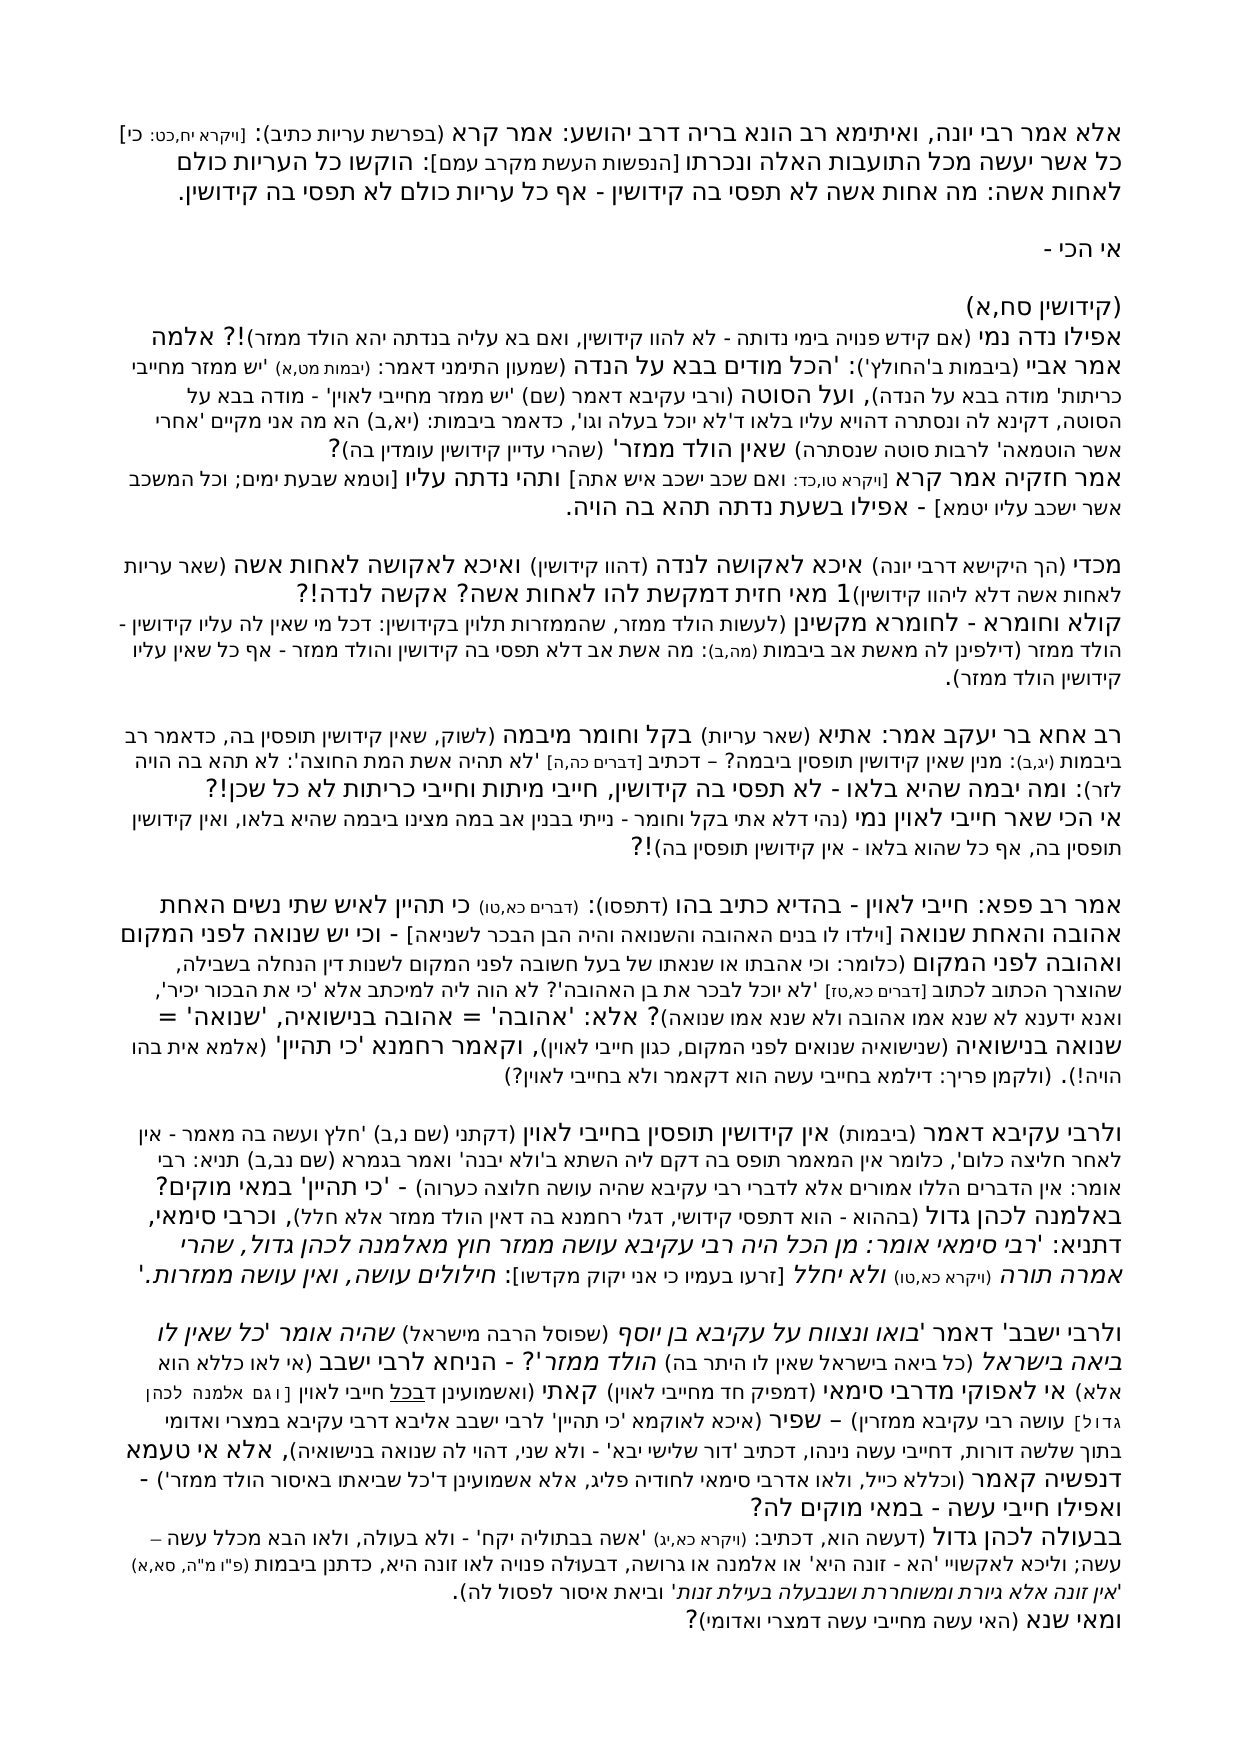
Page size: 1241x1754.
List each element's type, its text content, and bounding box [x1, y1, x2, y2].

text אמר רב פפא: חייבי לאוין - בהדיא כתיב בהו (דתפסו): (דברים כא,טו) כי תהיין לאיש שתי נשים האחת אהובה והאחת שנואה [וילדו לו בנים האהובה והשנואה והיה הבן הבכר לשניאה] - וכי יש שנואה לפני המקום ואהובה לפני המקום (כלומר: וכי אהבתו או שנאתו של בעל חשובה לפני המקום לשנות דין הנחלה בשבילה, שהוצרך הכתוב לכתוב [דברים כא,טז] 'לא יוכל לבכר את בן האהובה'? לא הוה ליה למיכתב אלא 'כי את הבכור יכיר', ואנא ידענא לא שנא אמו אהובה ולא שנא אמו שנואה)? אלא: 'אהובה' = אהובה בנישואיה, 'שנואה' = שנואה בנישואיה (שנישואיה שנואים לפני המקום, כגון חייבי לאוין), וקאמר רחמנא 'כי תהיין' (אלמא אית בהו הויה!). (ולקמן פריך: דילמא בחייבי עשה הוא דקאמר ולא בחייבי לאוין?) [118, 890, 1122, 1090]
text ולרבי עקיבא דאמר (ביבמות) אין קידושין תופסין בחייבי לאוין (דקתני (שם נ,ב) 'חלץ ועשה בה מאמר - אין לאחר חליצה כלום', כלומר אין המאמר תופס בה דקם ליה השתא ב'ולא יבנה' ואמר בגמרא (שם נב,ב) תניא: רבי אומר: אין הדברים הללו אמורים אלא לדברי רבי עקיבא שהיה עושה חלוצה כערוה) - 'כי תהיין' במאי מוקים? [118, 1118, 1122, 1201]
text (קידושין סח,א) [118, 292, 1122, 322]
text אמר חזקיה אמר קרא [ויקרא טו,כד: ואם שכב ישכב איש אתה] ותהי נדתה עליו [וטמא שבעת ימים; וכל המשכב אשר ישכב עליו יטמא] - אפילו בשעת נדתה תהא בה הויה. [118, 463, 1122, 521]
text רב אחא בר יעקב אמר: אתיא (שאר עריות) בקל וחומר מיבמה (לשוק, שאין קידושין תופסין בה, כדאמר רב ביבמות (יג,ב): מנין שאין קידושין תופסין ביבמה? – דכתיב [דברים כה,ה] 'לא תהיה אשת המת החוצה': לא תהא בה הויה לזר): ומה יבמה שהיא בלאו - לא תפסי בה קידושין, חייבי מיתות וחייבי כריתות לא כל שכן!? [118, 720, 1122, 803]
text ומאי שנא (האי עשה מחייבי עשה דמצרי ואדומי)? [118, 1605, 1122, 1634]
text אי הכי שאר חייבי לאוין נמי (נהי דלא אתי בקל וחומר - נייתי בבנין אב במה מצינו ביבמה שהיא בלאו, ואין קידושין תופסין בה, אף כל שהוא בלאו - אין קידושין תופסין בה)!? [118, 803, 1122, 861]
text ולרבי ישבב' דאמר 'בואו ונצווח על עקיבא בן יוסף (שפוסל הרבה מישראל) שהיה אומר 'כל שאין לו ביאה בישראל (כל ביאה בישראל שאין לו היתר בה) הולד ממזר'? - הניחא לרבי ישבב (אי לאו כללא הוא אלא) אי לאפוקי מדרבי סימאי (דמפיק חד מחייבי לאוין) קאתי (ואשמועינן דבכל חייבי לאוין [וגם אלמנה לכהן גדול] עושה רבי עקיבא ממזרין) – שפיר (איכא לאוקמא 'כי תהיין' לרבי ישבב אליבא דרבי עקיבא במצרי ואדומי בתוך שלשה דורות, דחייבי עשה נינהו, דכתיב 'דור שלישי יבא' - ולא שני, דהוי לה שנואה בנישואיה), אלא אי טעמא דנפשיה קאמר (וכללא כייל, ולאו אדרבי סימאי לחודיה פליג, אלא אשמועינן ד'כל שביאתו באיסור הולד ממזר') - ואפילו חייבי עשה - במאי מוקים לה? [118, 1318, 1122, 1523]
text קולא וחומרא - לחומרא מקשינן (לעשות הולד ממזר, שהממזרות תלוין בקידושין: דכל מי שאין לה עליו קידושין - הולד ממזר (דילפינן לה מאשת אב ביבמות (מה,ב): מה אשת אב דלא תפסי בה קידושין והולד ממזר - אף כל שאין עליו קידושין הולד ממזר). [118, 609, 1122, 691]
text אפילו נדה נמי (אם קידש פנויה בימי נדותה - לא להוו קידושין, ואם בא עליה בנדתה יהא הולד ממזר)!? אלמה אמר אביי (ביבמות ב'החולץ'): 'הכל מודים בבא על הנדה (שמעון התימני דאמר: (יבמות מט,א) 'יש ממזר מחייבי כריתות' מודה בבא על הנדה), ועל הסוטה (ורבי עקיבא דאמר (שם) 'יש ממזר מחייבי לאוין' - מודה בבא על הסוטה, דקינא לה ונסתרה דהויא עליו בלאו ד'לא יוכל בעלה וגו', כדאמר ביבמות: (יא,ב) הא מה אני מקיים 'אחרי אשר הוטמאה' לרבות סוטה שנסתרה) שאין הולד ממזר' (שהרי עדיין קידושין עומדין בה)? [118, 322, 1122, 463]
text באלמנה לכהן גדול (בההוא - הוא דתפסי קידושי, דגלי רחמנא בה דאין הולד ממזר אלא חלל), וכרבי סימאי, דתניא: 'רבי סימאי אומר: מן הכל היה רבי עקיבא עושה ממזר חוץ מאלמנה לכהן גדול, שהרי אמרה תורה (ויקרא כא,טו) ולא יחלל [זרעו בעמיו כי אני יקוק מקדשו]: חילולים עושה, ואין עושה ממזרות.' [118, 1201, 1122, 1289]
text אלא אמר רבי יונה, ואיתימא רב הונא בריה דרב יהושע: אמר קרא (בפרשת עריות כתיב): [ויקרא יח,כט: כי] כל אשר יעשה מכל התועבות האלה ונכרתו [הנפשות העשת מקרב עמם]: הוקשו כל העריות כולם לאחות אשה: מה אחות אשה לא תפסי בה קידושין - אף כל עריות כולם לא תפסי בה קידושין. [118, 118, 1122, 206]
text מכדי (הך היקישא דרבי יונה) איכא לאקושה לנדה (דהוו קידושין) ואיכא לאקושה לאחות אשה (שאר עריות לאחות אשה דלא ליהוו קידושין)1 מאי חזית דמקשת להו לאחות אשה? אקשה לנדה!? [118, 550, 1122, 609]
text בבעולה לכהן גדול (דעשה הוא, דכתיב: (ויקרא כא,יג) 'אשה בבתוליה יקח' - ולא בעולה, ולאו הבא מכלל עשה – עשה; וליכא לאקשויי 'הא - זונה היא' או אלמנה או גרושה, דבעוּלה פנויה לאו זונה היא, כדתנן ביבמות (פ"ו מ"ה, סא,א) 'אין זונה אלא גיורת ומשוחררת ושנבעלה בעילת זנות' וביאת איסור לפסול לה). [118, 1523, 1122, 1605]
text אי הכי - [118, 234, 1122, 264]
